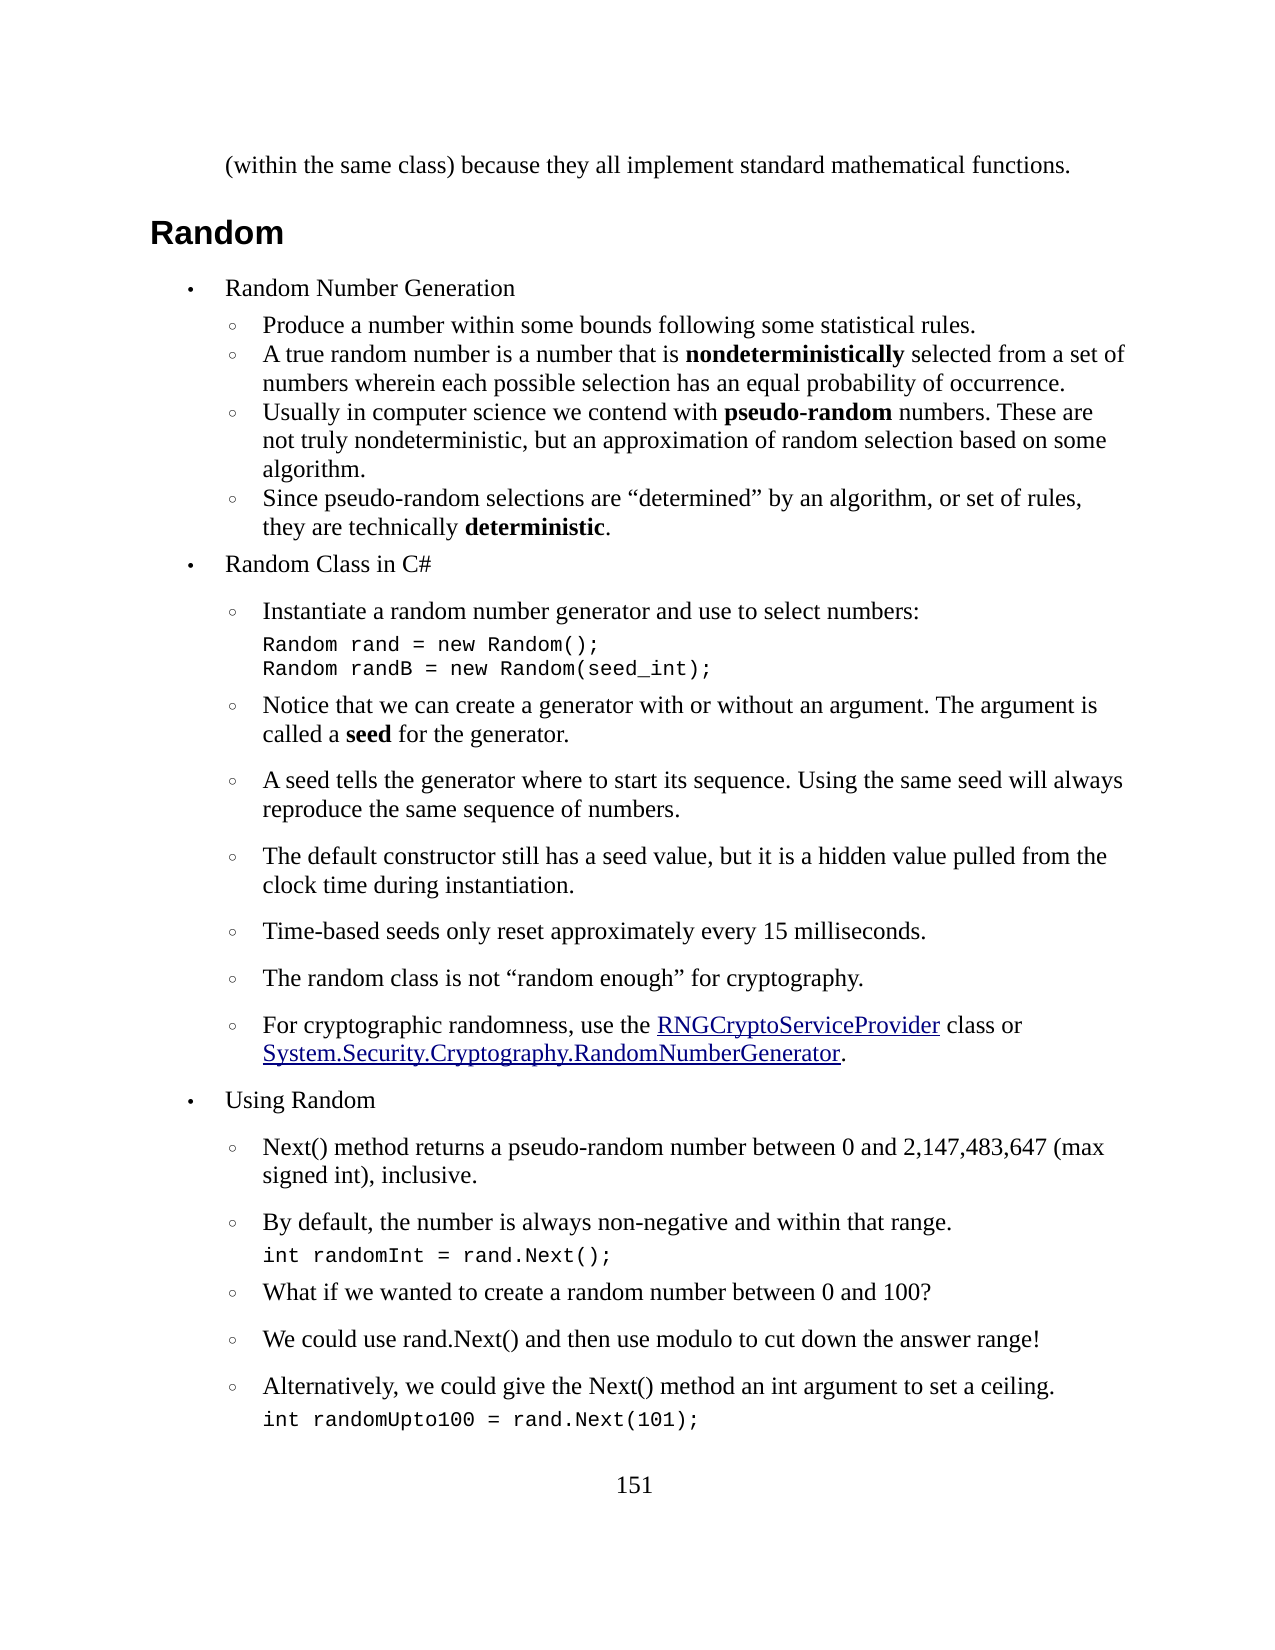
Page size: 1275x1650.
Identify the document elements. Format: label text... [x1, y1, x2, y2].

list int randomInt = rand.Next(); [225, 1245, 1125, 1268]
list int randomUpto100 = rand.Next(101); [225, 1408, 1125, 1432]
list (within the same class) because they all implement standard mathematical functions. [187, 150, 1125, 179]
list Random rand = new Random(); [225, 634, 1125, 657]
list Produce a number within some bounds following some statistical rules. [225, 311, 1125, 339]
list Instantiate a random number generator and use to select numbers: [225, 596, 1125, 625]
list Since pseudo-random selections are “determined” by an algorithm, or set of rules, they are technically deterministic. [225, 483, 1125, 541]
list Notice that we can create a generator with or without an argument. The argument is called a seed for the generator. [225, 690, 1125, 748]
list What if we wanted to create a random number between 0 and 100? [225, 1277, 1125, 1306]
list A seed tells the generator where to start its sequence. Using the same seed will always reproduce the same sequence of numbers. [225, 766, 1125, 823]
list Random randB = new Random(seed_int); [225, 657, 1125, 681]
list We could use rand.Next() and then use modulo to cut down the answer range! [225, 1324, 1125, 1353]
list A true random number is a number that is nondeterministically selected from a set of numbers wherein each possible selection has an equal probability of occurrence. [225, 339, 1125, 397]
list The default constructor still has a seed value, but it is a hidden value pulled from the clock time during instantiation. [225, 841, 1125, 898]
list Random Number Generation [187, 273, 1125, 302]
list Using Random [187, 1085, 1125, 1114]
list The random class is not “random enough” for cryptography. [225, 963, 1125, 992]
list Random Class in C# [187, 549, 1125, 578]
list Next() method returns a pseudo-random number between 0 and 2,147,483,647 (max signed int), inclusive. [225, 1132, 1125, 1189]
subtitle Random [150, 213, 1125, 251]
list Time-based seeds only reset approximately every 15 milliseconds. [225, 916, 1125, 945]
list For cryptographic randomness, use the RNGCryptoServiceProvider class or System.Security.Cryptography.RandomNumberGenerator. [225, 1010, 1125, 1067]
list Usually in computer science we contend with pseudo-random numbers. These are not truly nondeterministic, but an approximation of random selection based on some algorithm. [225, 397, 1125, 483]
list Alternatively, we could give the Next() method an int argument to set a ceiling. [225, 1371, 1125, 1399]
list By default, the number is always non-negative and within that range. [225, 1207, 1125, 1236]
